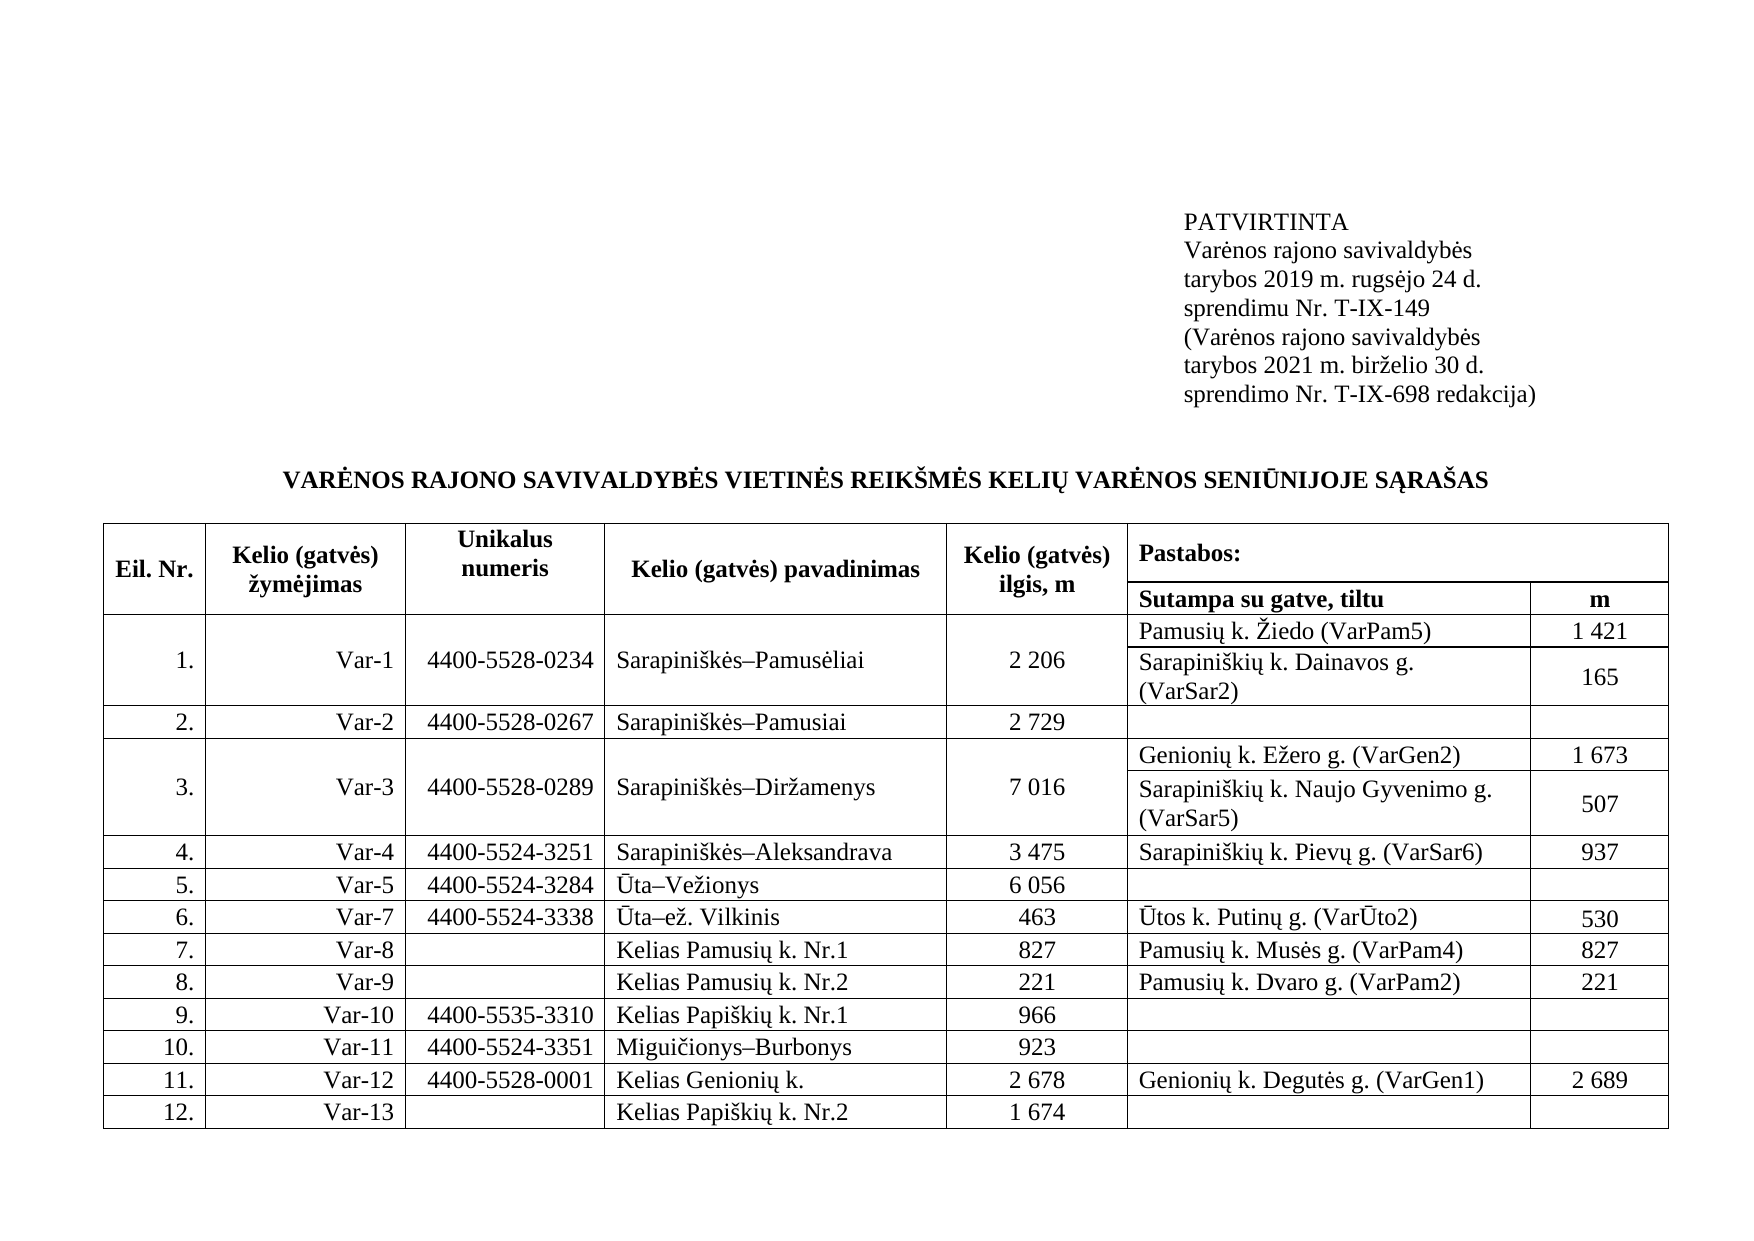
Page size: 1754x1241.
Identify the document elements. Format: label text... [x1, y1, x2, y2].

text sprendimo Nr. T-IX-698 redakcija) [1048, 379, 1668, 408]
table_cell Sarapiniškės–Aleksandrava [605, 836, 946, 867]
table_cell 923 [947, 1031, 1127, 1062]
table_cell [1531, 1096, 1668, 1127]
table_cell Var-7 [206, 901, 405, 932]
table_cell [406, 966, 604, 997]
table_cell 4400-5524-3351 [406, 1031, 604, 1062]
table_cell Genionių k. Ežero g. (VarGen2) [1128, 739, 1530, 770]
table_cell Sarapiniškės–Diržamenys [605, 739, 946, 835]
table_cell [1128, 999, 1530, 1030]
table_cell 966 [947, 999, 1127, 1030]
table_cell 8. [104, 966, 205, 997]
table_cell [406, 934, 604, 965]
table_cell [1531, 999, 1668, 1030]
table_cell 1 673 [1531, 739, 1668, 770]
table_cell [1531, 706, 1668, 737]
table_cell Var-10 [206, 999, 405, 1030]
text tarybos 2019 m. rugsėjo 24 d. [1048, 264, 1668, 293]
table_cell Genionių k. Degutės g. (VarGen1) [1128, 1064, 1530, 1095]
table_cell Kelias Papiškių k. Nr.1 [605, 999, 946, 1030]
table_cell 165 [1531, 648, 1668, 705]
table_cell 221 [1531, 966, 1668, 997]
table_cell Var-13 [206, 1096, 405, 1127]
table_cell 11. [104, 1064, 205, 1095]
table_cell 12. [104, 1096, 205, 1127]
table_cell Sarapiniškių k. Dainavos g. (VarSar2) [1128, 648, 1530, 705]
table_cell 6. [104, 901, 205, 932]
table_cell 10. [104, 1031, 205, 1062]
text PATVIRTINTA [1048, 207, 1668, 235]
table_cell Ūtos k. Putinų g. (VarŪto2) [1128, 901, 1530, 932]
table_cell Sutampa su gatve, tiltu [1128, 583, 1530, 614]
table_cell [406, 1096, 604, 1127]
table_cell Kelias Pamusių k. Nr.2 [605, 966, 946, 997]
table_cell 1 421 [1531, 615, 1668, 646]
table_cell Var-2 [206, 706, 405, 737]
table_cell 4400-5528-0267 [406, 706, 604, 737]
table_cell 2 689 [1531, 1064, 1668, 1095]
table_cell m [1531, 583, 1668, 614]
table_header Eil. Nr. [104, 524, 205, 614]
text sprendimu Nr. T-IX-149 [1048, 293, 1668, 322]
table_cell Var-1 [206, 615, 405, 705]
table_cell 5. [104, 869, 205, 900]
table_cell 2 678 [947, 1064, 1127, 1095]
table_cell [1128, 1031, 1530, 1062]
table_cell 4400-5528-0001 [406, 1064, 604, 1095]
table_header Pastabos: [1128, 524, 1668, 581]
table_cell 2 206 [947, 615, 1127, 705]
table_cell 4400-5524-3338 [406, 901, 604, 932]
table_cell 2. [104, 706, 205, 737]
table_cell 507 [1531, 771, 1668, 835]
table_cell Miguičionys–Burbonys [605, 1031, 946, 1062]
table_cell 221 [947, 966, 1127, 997]
table_cell [1128, 706, 1530, 737]
text (Varėnos rajono savivaldybės [1048, 322, 1668, 350]
table_cell Var-3 [206, 739, 405, 835]
table_header Kelio (gatvės) žymėjimas [206, 524, 405, 614]
table_cell 937 [1531, 836, 1668, 867]
table_cell 530 [1531, 901, 1668, 932]
table_cell 1. [104, 615, 205, 705]
table_cell 4400-5524-3284 [406, 869, 604, 900]
table_header Kelio (gatvės) pavadinimas [605, 524, 946, 614]
table_cell Var-4 [206, 836, 405, 867]
text VARĖNOS RAJONO SAVIVALDYBĖS VIETINĖS REIKŠMĖS KELIŲ VARĖNOS SENIŪNIJOJE SĄRAŠAS [103, 465, 1668, 494]
table_cell 4400-5528-0289 [406, 739, 604, 835]
table_cell Kelias Papiškių k. Nr.2 [605, 1096, 946, 1127]
table_cell 7. [104, 934, 205, 965]
table_cell Var-12 [206, 1064, 405, 1095]
table_cell 9. [104, 999, 205, 1030]
table_cell 4. [104, 836, 205, 867]
table_cell 7 016 [947, 739, 1127, 835]
table_cell 4400-5535-3310 [406, 999, 604, 1030]
table_cell 2 729 [947, 706, 1127, 737]
table_cell 827 [1531, 934, 1668, 965]
table_cell 3 475 [947, 836, 1127, 867]
table_cell Sarapiniškių k. Naujo Gyvenimo g. (VarSar5) [1128, 771, 1530, 835]
table_cell 827 [947, 934, 1127, 965]
table_cell [1531, 869, 1668, 900]
table_cell 1 674 [947, 1096, 1127, 1127]
table_cell Kelias Pamusių k. Nr.1 [605, 934, 946, 965]
table_cell [1128, 869, 1530, 900]
table_cell Kelias Genionių k. [605, 1064, 946, 1095]
table_cell Sarapiniškių k. Pievų g. (VarSar6) [1128, 836, 1530, 867]
table_cell Sarapiniškės–Pamusiai [605, 706, 946, 737]
table_cell 4400-5524-3251 [406, 836, 604, 867]
text tarybos 2021 m. birželio 30 d. [1048, 350, 1668, 379]
table_cell 3. [104, 739, 205, 835]
table_header Unikalus numeris [406, 524, 604, 581]
table_header Kelio (gatvės) ilgis, m [947, 524, 1127, 614]
table_cell [1128, 1096, 1530, 1127]
text Varėnos rajono savivaldybės [1048, 235, 1668, 264]
table_cell Pamusių k. Dvaro g. (VarPam2) [1128, 966, 1530, 997]
table_cell [406, 581, 604, 614]
table_cell Var-5 [206, 869, 405, 900]
table_cell Ūta–Vežionys [605, 869, 946, 900]
table_cell Sarapiniškės–Pamusėliai [605, 615, 946, 705]
table_cell Pamusių k. Musės g. (VarPam4) [1128, 934, 1530, 965]
table_cell [1531, 1031, 1668, 1062]
table_cell 4400-5528-0234 [406, 615, 604, 705]
table_cell Var-8 [206, 934, 405, 965]
table_cell 463 [947, 901, 1127, 932]
table_cell Var-11 [206, 1031, 405, 1062]
table_cell Pamusių k. Žiedo (VarPam5) [1128, 615, 1530, 646]
table_cell Ūta–ež. Vilkinis [605, 901, 946, 932]
table_cell 6 056 [947, 869, 1127, 900]
table_cell Var-9 [206, 966, 405, 997]
